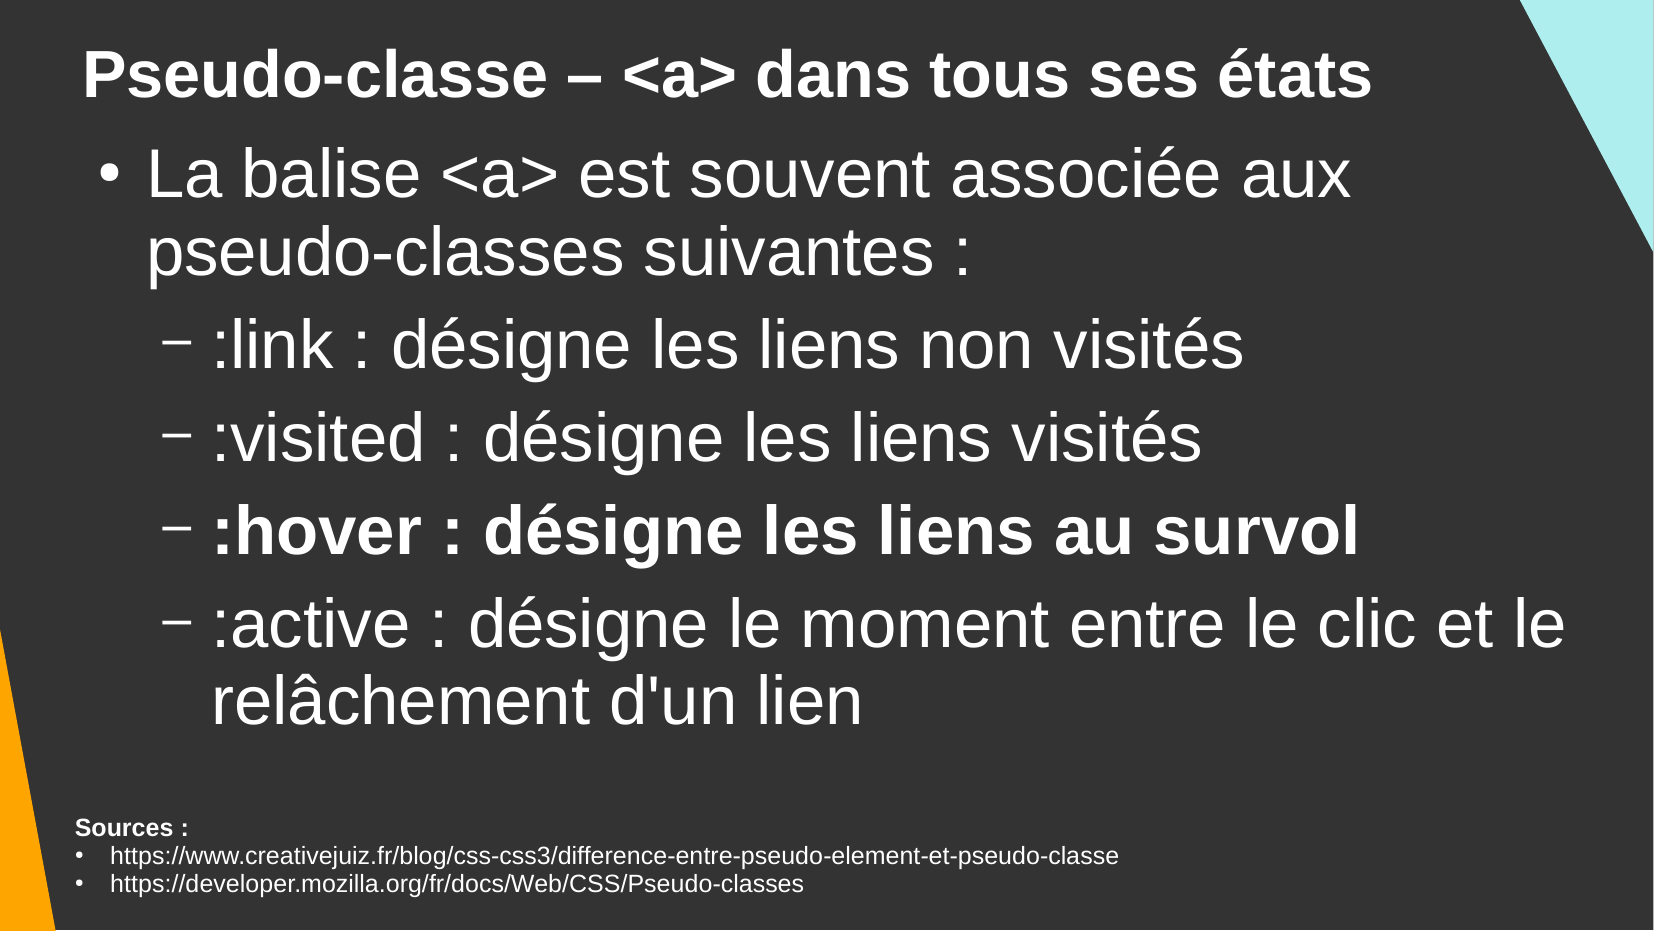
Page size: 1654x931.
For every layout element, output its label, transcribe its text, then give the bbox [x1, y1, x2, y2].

text_box Sources : https://www.creativejuiz.fr/blog/css-css3/difference-entre-pseudo-element-et-pseudo-classe https://developer.mozilla.org/fr/docs/Web/CSS/Pseudo-classes [60, 806, 1546, 931]
text_box [1519, 0, 1654, 254]
title Pseudo-classe – <a> dans tous ses états [82, 37, 1571, 114]
text_box [0, 629, 56, 931]
list La balise <a> est souvent associée aux pseudo-classes suivantes : :link : désigne les liens non visités :visited : désigne les liens visités :hover : désigne les liens au survol :active : désigne le moment entre le clic et le relâchement d'un lien [80, 135, 1605, 745]
